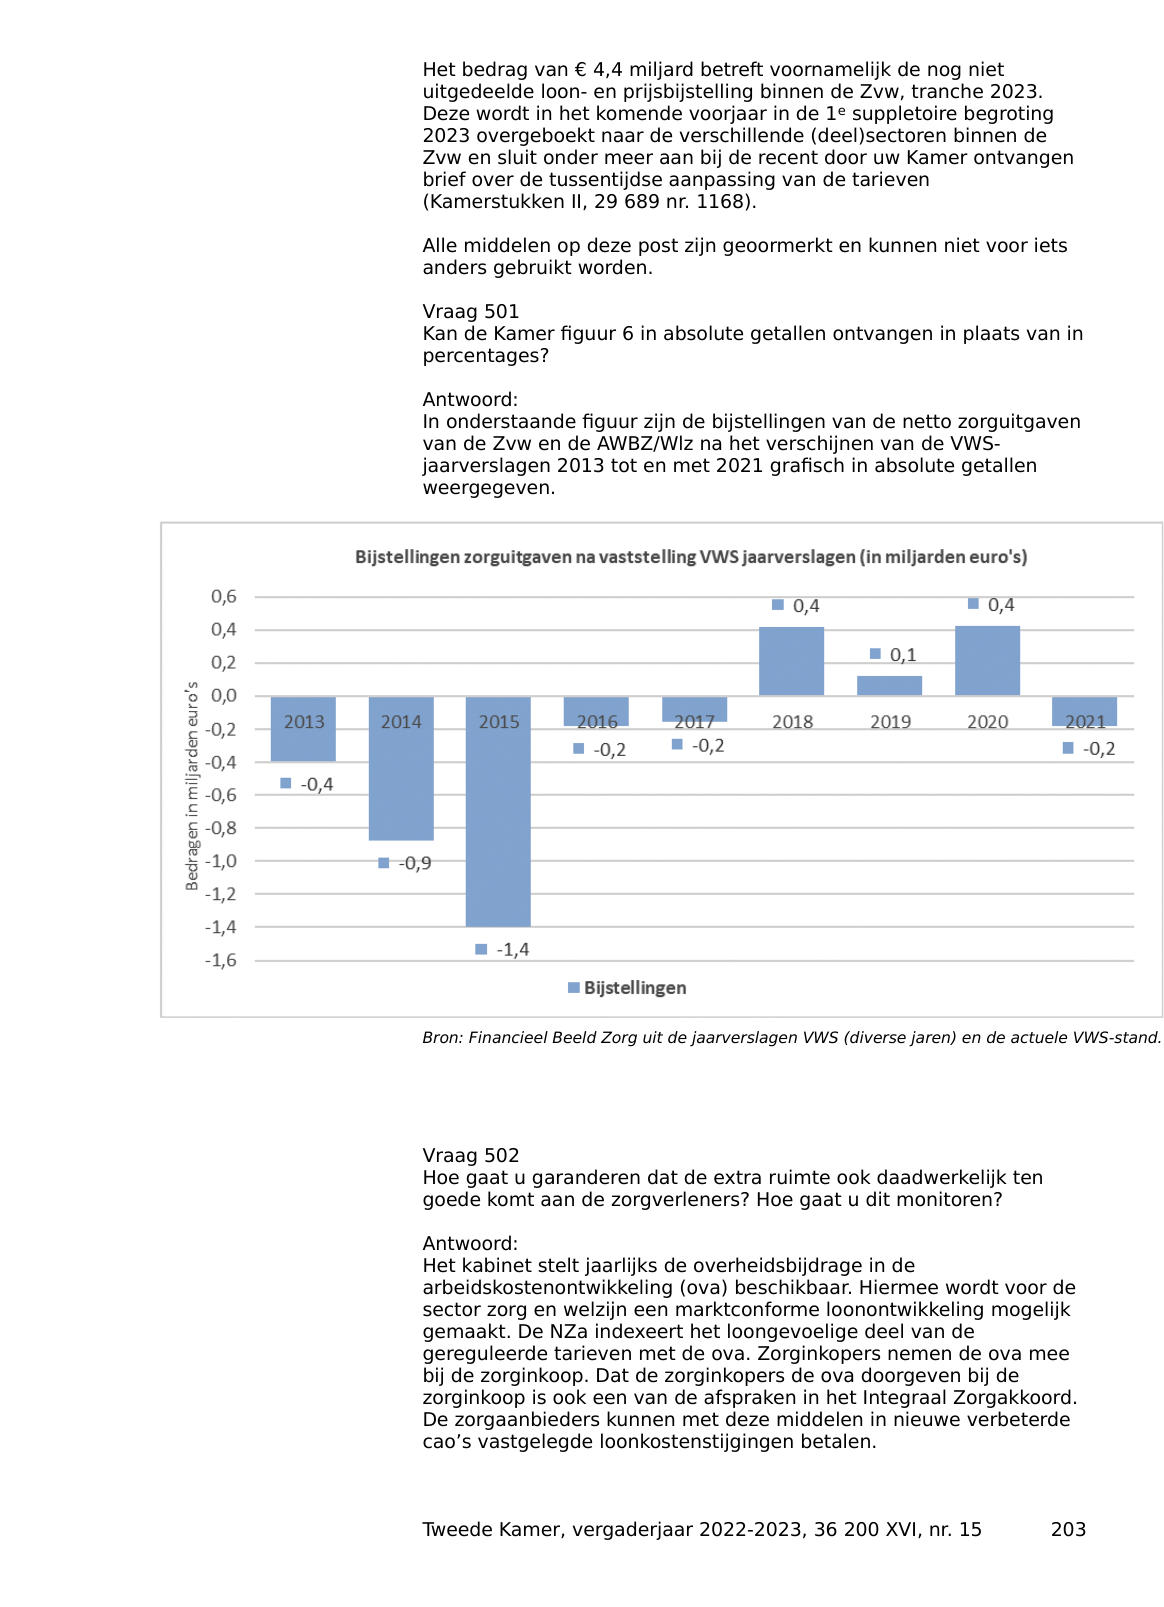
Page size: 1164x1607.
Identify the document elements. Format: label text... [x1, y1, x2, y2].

text In onderstaande figuur zijn de bijstellingen van de netto zorguitgaven van de Zvw en de AWBZ/Wlz na het verschijnen van de VWS-jaarverslagen 2013 tot en met 2021 grafisch in absolute getallen weergegeven. [422, 411, 1087, 499]
text Antwoord: [422, 1233, 1087, 1255]
text Het kabinet stelt jaarlijks de overheidsbijdrage in de arbeidskostenontwikkeling (ova) beschikbaar. Hiermee wordt voor de sector zorg en welzijn een marktconforme loonontwikkeling mogelijk gemaakt. De NZa indexeert het loongevoelige deel van de gereguleerde tarieven met de ova. Zorginkopers nemen de ova mee bij de zorginkoop. Dat de zorginkopers de ova doorgeven bij de zorginkoop is ook een van de afspraken in het Integraal Zorgakkoord. De zorgaanbieders kunnen met deze middelen in nieuwe verbeterde cao’s vastgelegde loonkostenstijgingen betalen. [422, 1255, 1087, 1452]
text Vraag 501 [422, 301, 1087, 323]
picture [159, 521, 1164, 1018]
text Alle middelen op deze post zijn geoormerkt en kunnen niet voor iets anders gebruikt worden. [422, 235, 1087, 279]
text Het bedrag van € 4,4 miljard betreft voornamelijk de nog niet uitgedeelde loon- en prijsbijstelling binnen de Zvw, tranche 2023. Deze wordt in het komende voorjaar in de 1e suppletoire begroting 2023 overgeboekt naar de verschillende (deel)sectoren binnen de Zvw en sluit onder meer aan bij de recent door uw Kamer ontvangen brief over de tussentijdse aanpassing van de tarieven (Kamerstukken II, 29 689 nr. 1168). [422, 59, 1087, 213]
text Kan de Kamer figuur 6 in absolute getallen ontvangen in plaats van in percentages? [422, 323, 1087, 367]
text Hoe gaat u garanderen dat de extra ruimte ook daadwerkelijk ten goede komt aan de zorgverleners? Hoe gaat u dit monitoren? [422, 1167, 1087, 1211]
text Vraag 502 [422, 1144, 1087, 1167]
text Antwoord: [422, 389, 1087, 411]
text Bron: Financieel Beeld Zorg uit de jaarverslagen VWS (diverse jaren) en de actuele VWS-stand. [422, 1029, 1163, 1047]
